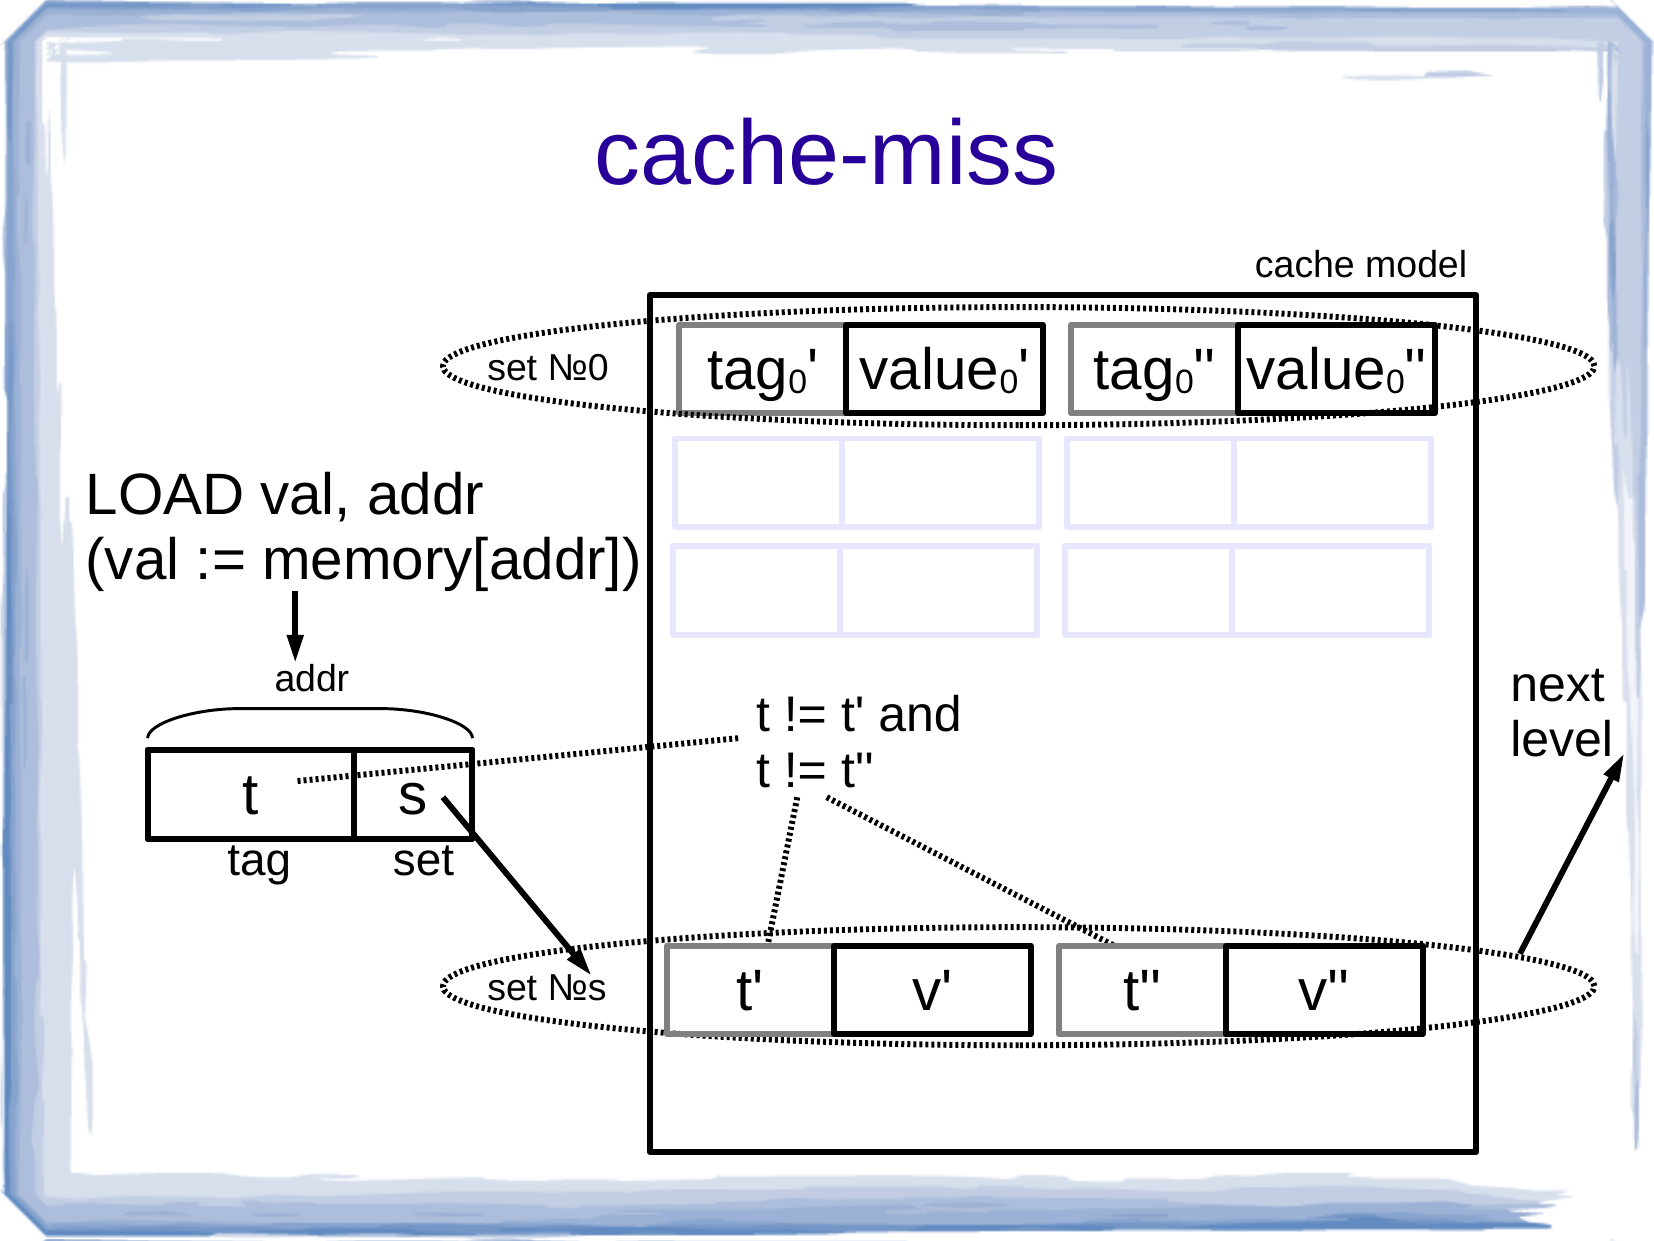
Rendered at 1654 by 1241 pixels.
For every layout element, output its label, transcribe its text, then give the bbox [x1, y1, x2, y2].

text_box v' [833, 945, 1031, 1035]
text_box t' [666, 945, 833, 1035]
text_box t != t' and t != t'' [741, 679, 977, 806]
title cache-miss [82, 56, 1571, 250]
text_box set №0 [472, 338, 624, 396]
text_box LOAD val, addr (val := memory[addr]) [70, 454, 647, 600]
text_box tag0'' [1071, 324, 1238, 414]
text_box cache model [1240, 236, 1482, 294]
text_box set №s [472, 958, 622, 1016]
text_box value0' [846, 324, 1043, 414]
picture [0, 0, 1654, 1241]
text_box t'' [1058, 945, 1225, 1035]
text_box set [378, 826, 469, 893]
text_box next level [1495, 648, 1628, 775]
text_box v'' [1225, 945, 1423, 1035]
text_box t [147, 750, 355, 839]
text_box LOAD val, addr (val := memory[addr]) [653, 454, 658, 600]
text_box addr [259, 649, 365, 707]
text_box value0'' [1238, 324, 1436, 414]
text_box s [355, 750, 473, 839]
text_box tag [212, 826, 307, 893]
text_box tag0' [679, 324, 846, 414]
